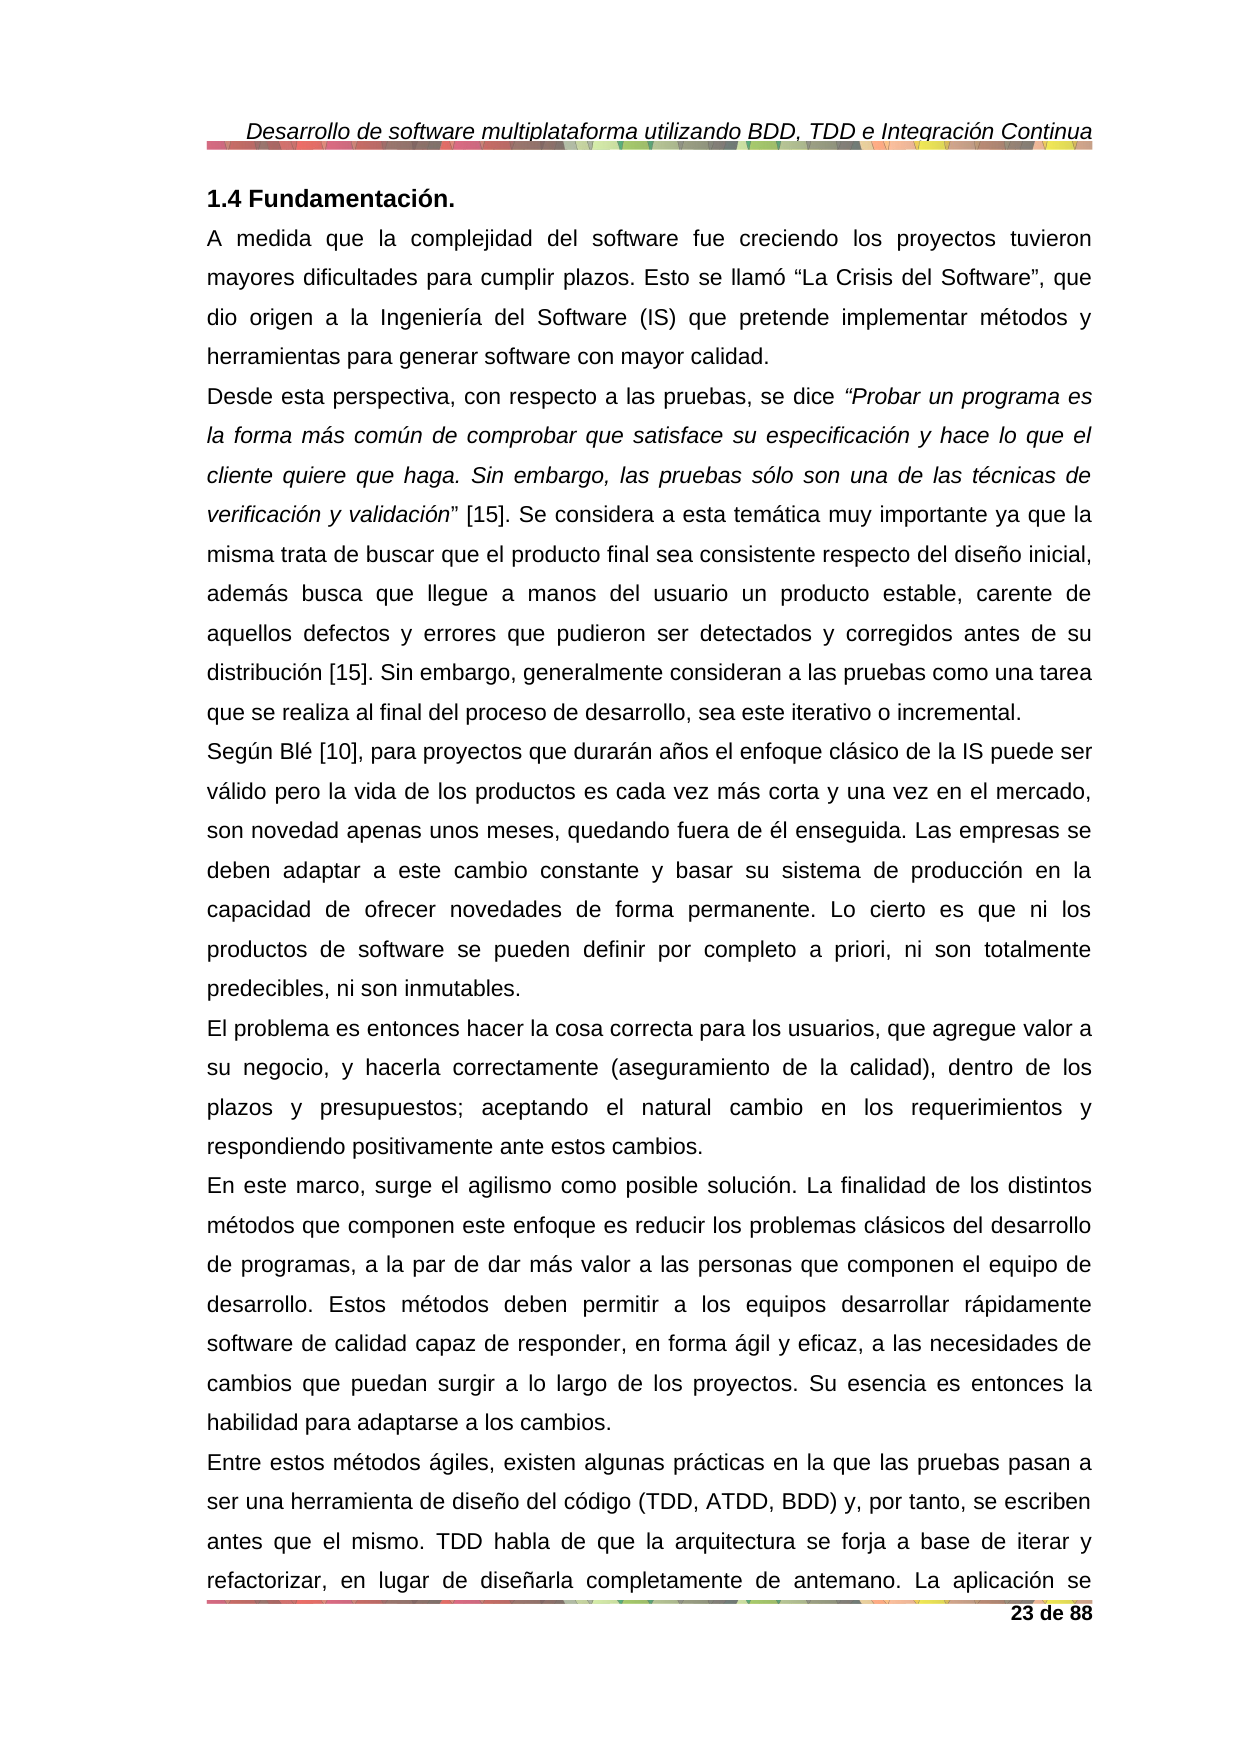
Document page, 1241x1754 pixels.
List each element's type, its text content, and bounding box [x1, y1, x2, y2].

text En este marco, surge el agilismo como posible solución. La finalidad de los distintos métodos que componen este enfoque es reducir los problemas clásicos del desarrollo de programas, a la par de dar más valor a las personas que componen el equipo de desarrollo. Estos métodos deben permitir a los equipos desarrollar rápidamente software de calidad capaz de responder, en forma ágil y eficaz, a las necesidades de cambios que puedan surgir a lo largo de los proyectos. Su esencia es entonces la habilidad para adaptarse a los cambios. [207, 1172, 1093, 1436]
text El problema es entonces hacer la cosa correcta para los usuarios, que agregue valor a su negocio, y hacerla correctamente (aseguramiento de la calidad), dentro de los plazos y presupuestos; aceptando el natural cambio en los requerimientos y respondiendo positivamente ante estos cambios. [207, 1014, 1093, 1159]
text Entre estos métodos ágiles, existen algunas prácticas en la que las pruebas pasan a ser una herramienta de diseño del código (TDD, ATDD, BDD) y, por tanto, se escriben antes que el mismo. TDD habla de que la arquitectura se forja a base de iterar y refactorizar, en lugar de diseñarla completamente de antemano. La aplicación se [207, 1449, 1093, 1593]
text A medida que la complejidad del software fue creciendo los proyectos tuvieron mayores dificultades para cumplir plazos. Esto se llamó “La Crisis del Software”, que dio origen a la Ingeniería del Software (IS) que pretende implementar métodos y herramientas para generar software con mayor calidad. [207, 225, 1093, 370]
text Desde esta perspectiva, con respecto a las pruebas, se dice “Probar un programa es la forma más común de comprobar que satisface su especificación y hace lo que el cliente quiere que haga. Sin embargo, las pruebas sólo son una de las técnicas de verificación y validación” [15]. Se considera a esta temática muy importante ya que la misma trata de buscar que el producto final sea consistente respecto del diseño inicial, además busca que llegue a manos del usuario un producto estable, carente de aquellos defectos y errores que pudieron ser detectados y corregidos antes de su distribución [15]. Sin embargo, generalmente consideran a las pruebas como una tarea que se realiza al final del proceso de desarrollo, sea este iterativo o incremental. [207, 383, 1093, 725]
subtitle 1.4 Fundamentación. [207, 184, 1093, 212]
text Según Blé [10], para proyectos que durarán años el enfoque clásico de la IS puede ser válido pero la vida de los productos es cada vez más corta y una vez en el mercado, son novedad apenas unos meses, quedando fuera de él enseguida. Las empresas se deben adaptar a este cambio constante y basar su sistema de producción en la capacidad de ofrecer novedades de forma permanente. Lo cierto es que ni los productos de software se pueden definir por completo a priori, ni son totalmente predecibles, ni son inmutables. [207, 738, 1093, 1001]
